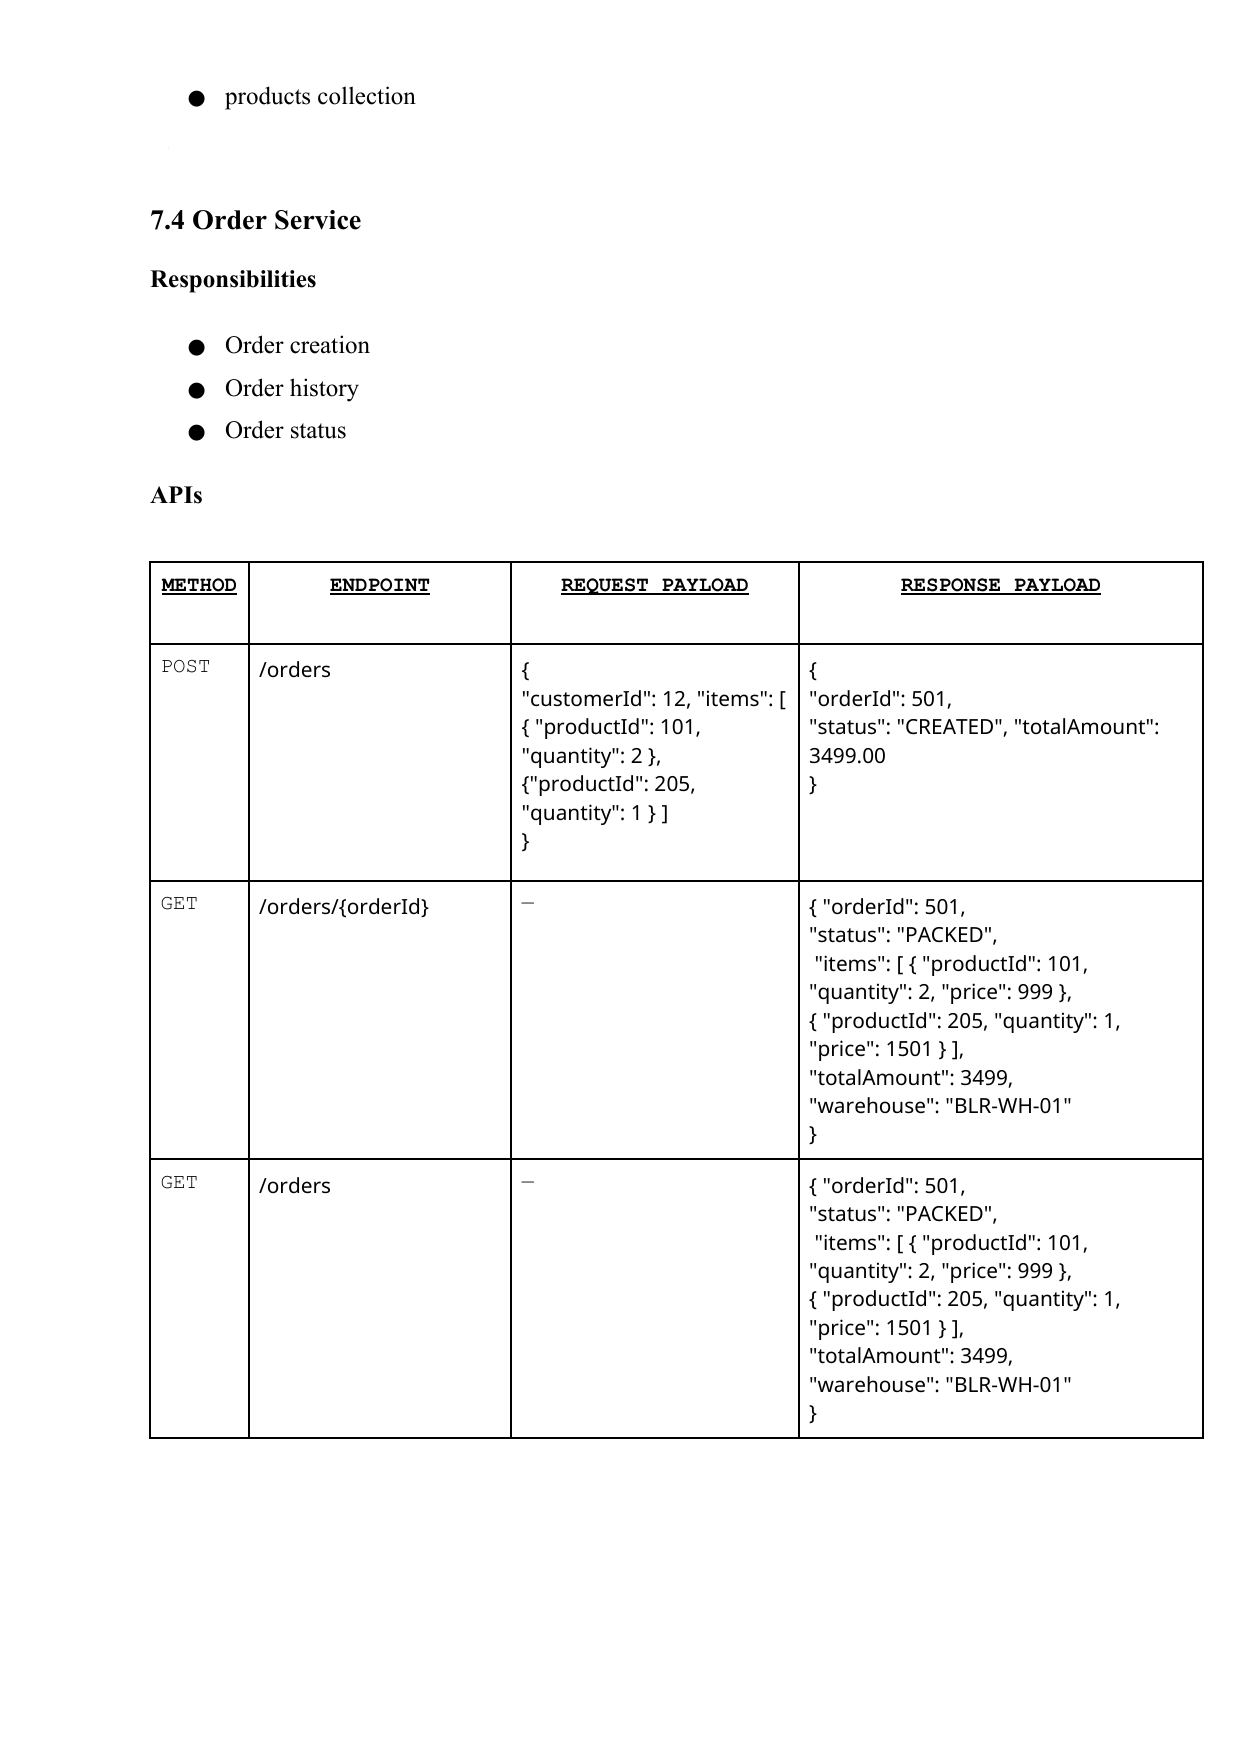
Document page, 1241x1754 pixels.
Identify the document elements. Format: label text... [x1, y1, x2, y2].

list products collection [187, 74, 1090, 117]
table_cell /orders [250, 645, 510, 879]
text Responsibilities [150, 264, 1090, 293]
table_cell /orders/{orderId} [250, 882, 510, 1158]
list Order history [187, 365, 1090, 408]
table_cell — [512, 882, 798, 1158]
list Order creation [187, 322, 1090, 365]
table_header RESPONSE PAYLOAD [800, 563, 1202, 643]
table_cell { "orderId": 501, "status": "PACKED", "items": [ { "productId": 101, "quantity": 2, "price": 999 }, { "productId": 205, "quantity": 1, "price": 1501 } ], "totalAmount": 3499, "warehouse": "BLR-WH-01" } [800, 1160, 1202, 1437]
table_header REQUEST PAYLOAD [512, 563, 798, 643]
table_cell — [512, 1160, 798, 1437]
table_cell { "customerId": 12, "items": [ { "productId": 101, "quantity": 2 }, {"productId": 205, "quantity": 1 } ] } [512, 645, 798, 879]
text APIs [150, 480, 1090, 508]
table_cell GET [151, 882, 248, 1158]
table_cell { "orderId": 501, "status": "CREATED", "totalAmount": 3499.00 } [800, 645, 1202, 879]
table_cell GET [151, 1160, 248, 1437]
list Order status [187, 408, 1090, 451]
text 7.4 Order Service [150, 203, 1090, 235]
table_header METHOD [151, 563, 248, 643]
table_header ENDPOINT [250, 563, 510, 643]
table_cell POST [151, 645, 248, 879]
table_cell /orders [250, 1160, 510, 1437]
table_cell { "orderId": 501, "status": "PACKED", "items": [ { "productId": 101, "quantity": 2, "price": 999 }, { "productId": 205, "quantity": 1, "price": 1501 } ], "totalAmount": 3499, "warehouse": "BLR-WH-01" } [800, 882, 1202, 1158]
